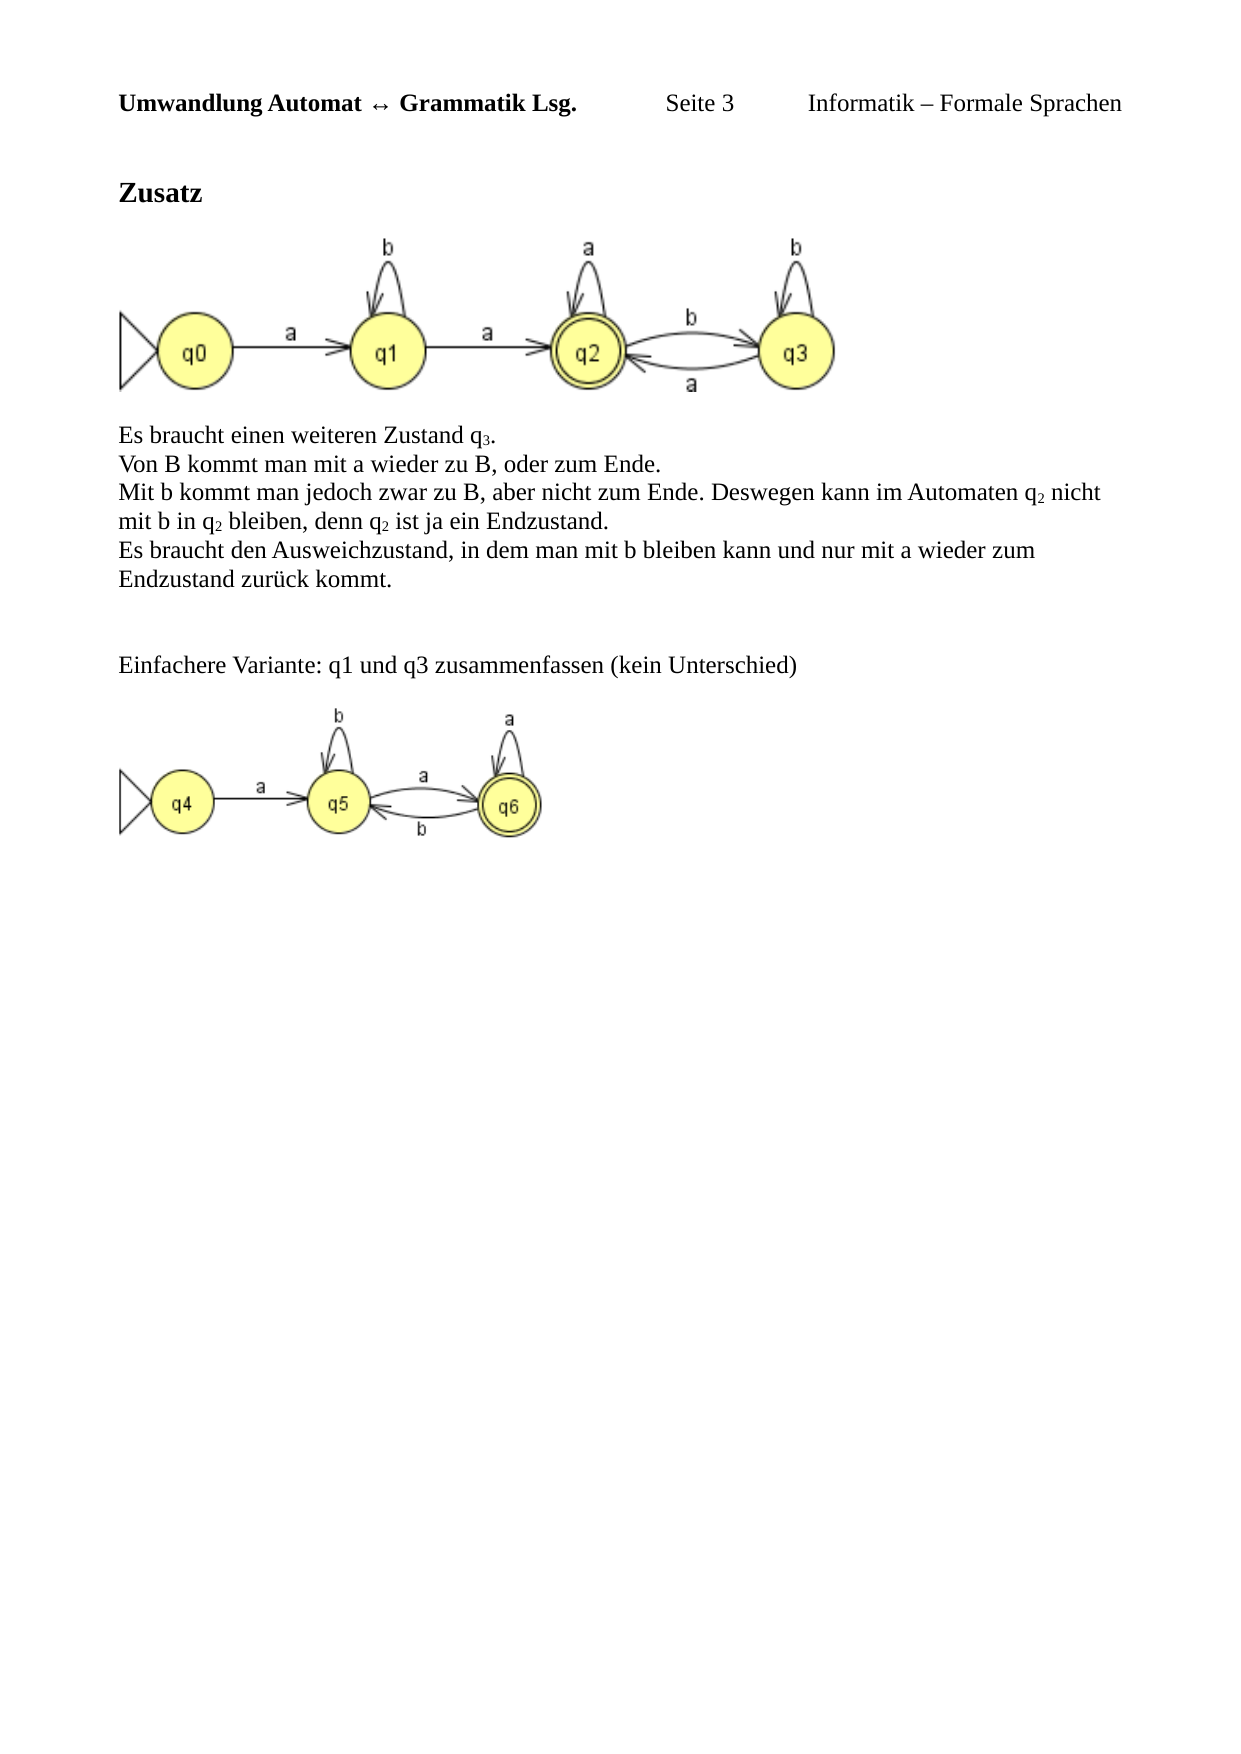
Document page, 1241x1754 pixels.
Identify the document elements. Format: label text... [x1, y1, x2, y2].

text Von B kommt man mit a wieder zu B, oder zum Ende. [118, 449, 1122, 477]
picture [118, 707, 573, 839]
text Mit b kommt man jedoch zwar zu B, aber nicht zum Ende. Deswegen kann im Automaten q2 nicht mit b in q2 bleiben, denn q2 ist ja ein Endzustand. [118, 477, 1122, 535]
text Es braucht den Ausweichzustand, in dem man mit b bleiben kann und nur mit a wieder zum Endzustand zurück kommt. [118, 535, 1122, 592]
text Einfachere Variante: q1 und q3 zusammenfassen (kein Unterschied) [118, 650, 1122, 679]
text Es braucht einen weiteren Zustand q3. [118, 420, 1122, 449]
picture [118, 237, 837, 392]
text Zusatz [118, 176, 1122, 209]
